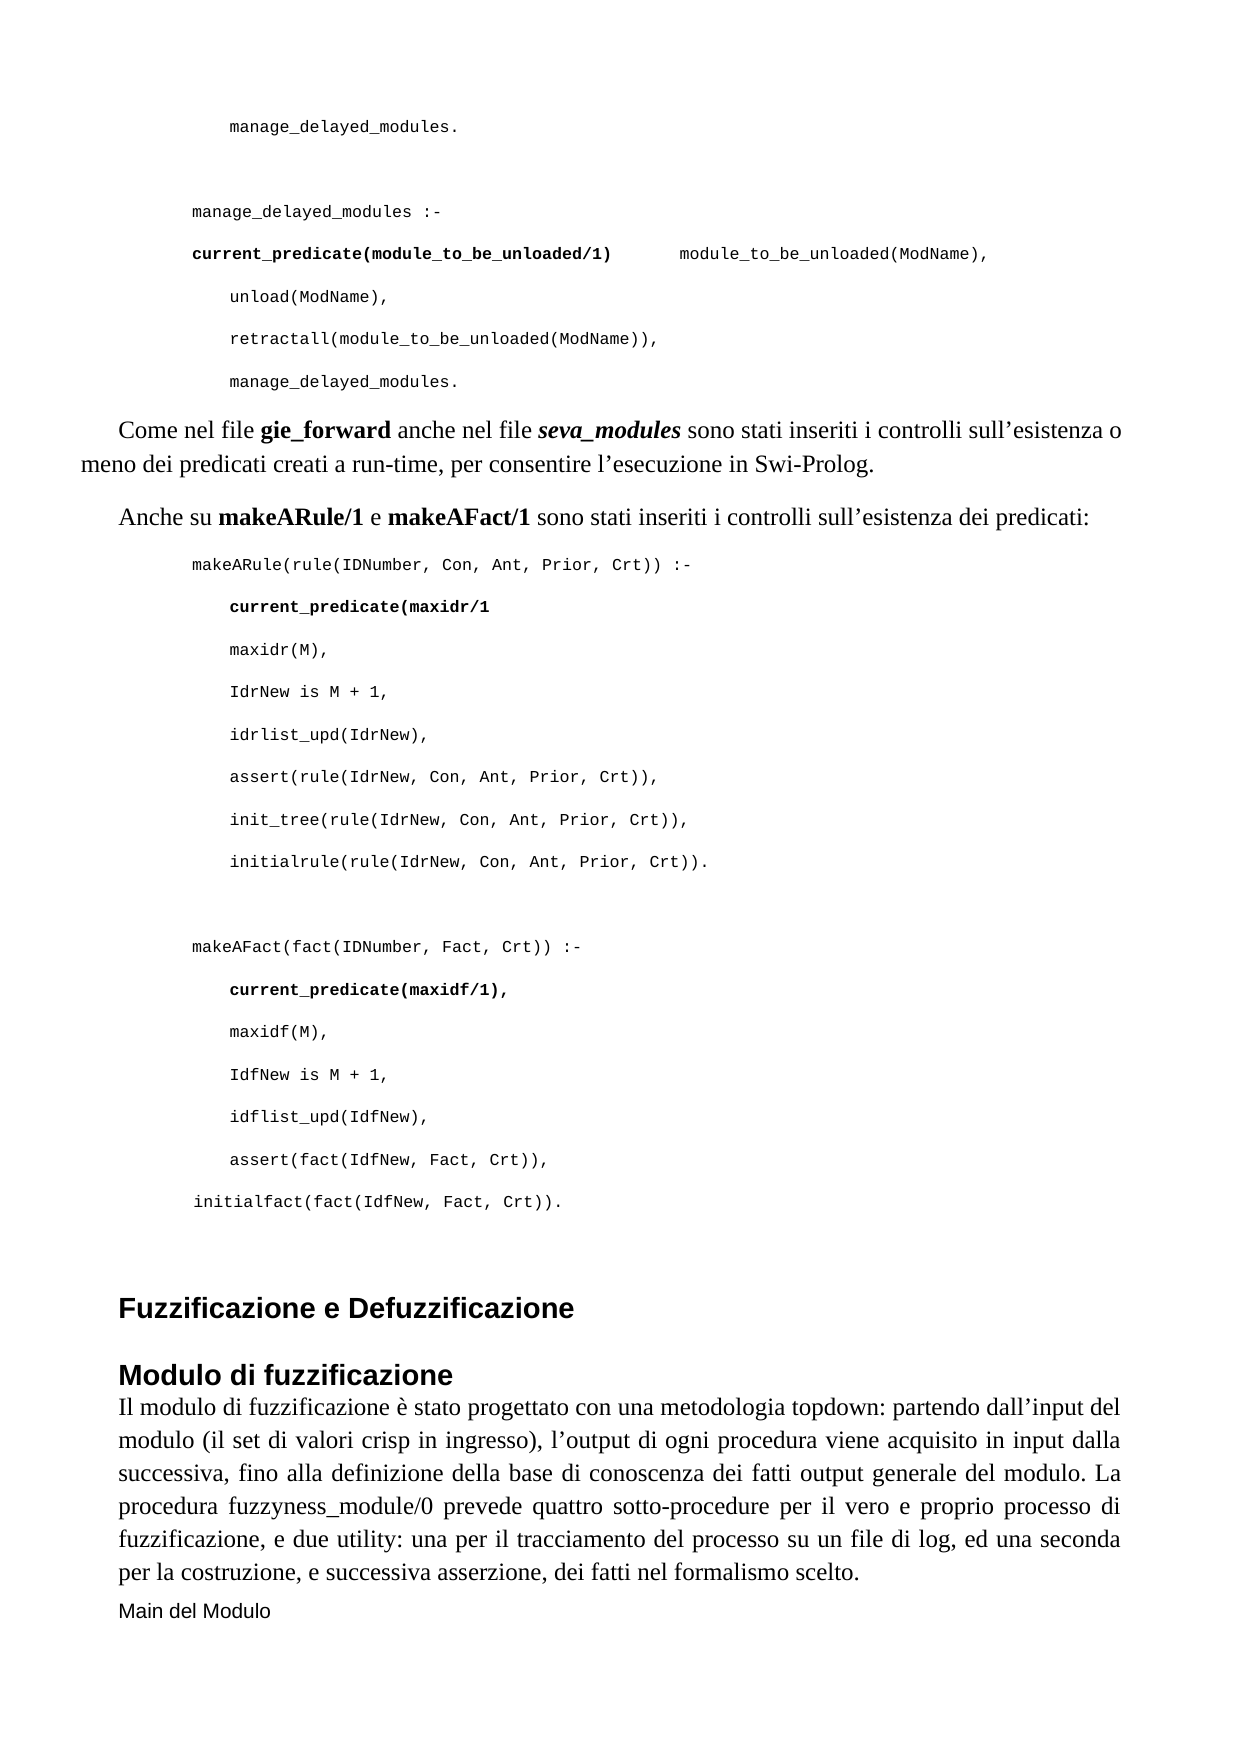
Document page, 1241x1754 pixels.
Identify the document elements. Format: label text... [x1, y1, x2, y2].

text initialfact(fact(IdfNew, Fact, Crt)). [118, 1194, 1122, 1213]
subtitle Modulo di fuzzificazione [118, 1358, 1122, 1392]
text init_tree(rule(IdrNew, Con, Ant, Prior, Crt)), [154, 811, 1122, 830]
text idrlist_upd(IdrNew), [154, 726, 1122, 745]
text makeARule(rule(IDNumber, Con, Ant, Prior, Crt)) :- [154, 556, 1122, 575]
text initialrule(rule(IdrNew, Con, Ant, Prior, Crt)). [154, 854, 1122, 873]
text current_predicate(maxidr/1 [154, 599, 1122, 618]
text current_predicate(module_to_be_unloaded/1) module_to_be_unloaded(ModName), [154, 246, 1122, 264]
text current_predicate(maxidf/1), [154, 981, 1122, 1000]
text retractall(module_to_be_unloaded(ModName)), [154, 331, 1122, 349]
text idflist_upd(IdfNew), [154, 1109, 1122, 1128]
text Il modulo di fuzzificazione è stato progettato con una metodologia topdown: partendo dall’input del modulo (il set di valori crisp in ingresso), l’output di ogni procedura viene acquisito in input dalla successiva, fino alla definizione della base di conoscenza dei fatti output generale del modulo. La procedura fuzzyness_module/0 prevede quattro sotto-procedure per il vero e proprio processo di fuzzificazione, e due utility: una per il tracciamento del processo su un file di log, ed una seconda per la costruzione, e successiva asserzione, dei fatti nel formalismo scelto. [118, 1392, 1122, 1586]
text assert(fact(IdfNew, Fact, Crt)), [154, 1151, 1122, 1170]
text Come nel file gie_forward anche nel file seva_modules sono stati inseriti i controlli sull’esistenza o meno dei predicati creati a run-time, per consentire l’esecuzione in Swi-Prolog. [81, 416, 1122, 477]
text Main del Modulo [81, 1598, 1122, 1622]
text IdrNew is M + 1, [154, 684, 1122, 703]
text manage_delayed_modules. [154, 118, 1122, 137]
text IdfNew is M + 1, [154, 1066, 1122, 1085]
text unload(ModName), [154, 288, 1122, 307]
text assert(rule(IdrNew, Con, Ant, Prior, Crt)), [154, 769, 1122, 788]
text maxidr(M), [154, 641, 1122, 660]
text makeAFact(fact(IDNumber, Fact, Crt)) :- [154, 939, 1122, 958]
subtitle Fuzzificazione e Defuzzificazione [118, 1291, 1122, 1325]
text manage_delayed_modules. [154, 373, 1122, 392]
text Anche su makeARule/1 e makeAFact/1 sono stati inseriti i controlli sull’esistenza dei predicati: [81, 502, 1122, 531]
text maxidf(M), [154, 1024, 1122, 1043]
text manage_delayed_modules :- [154, 203, 1122, 222]
